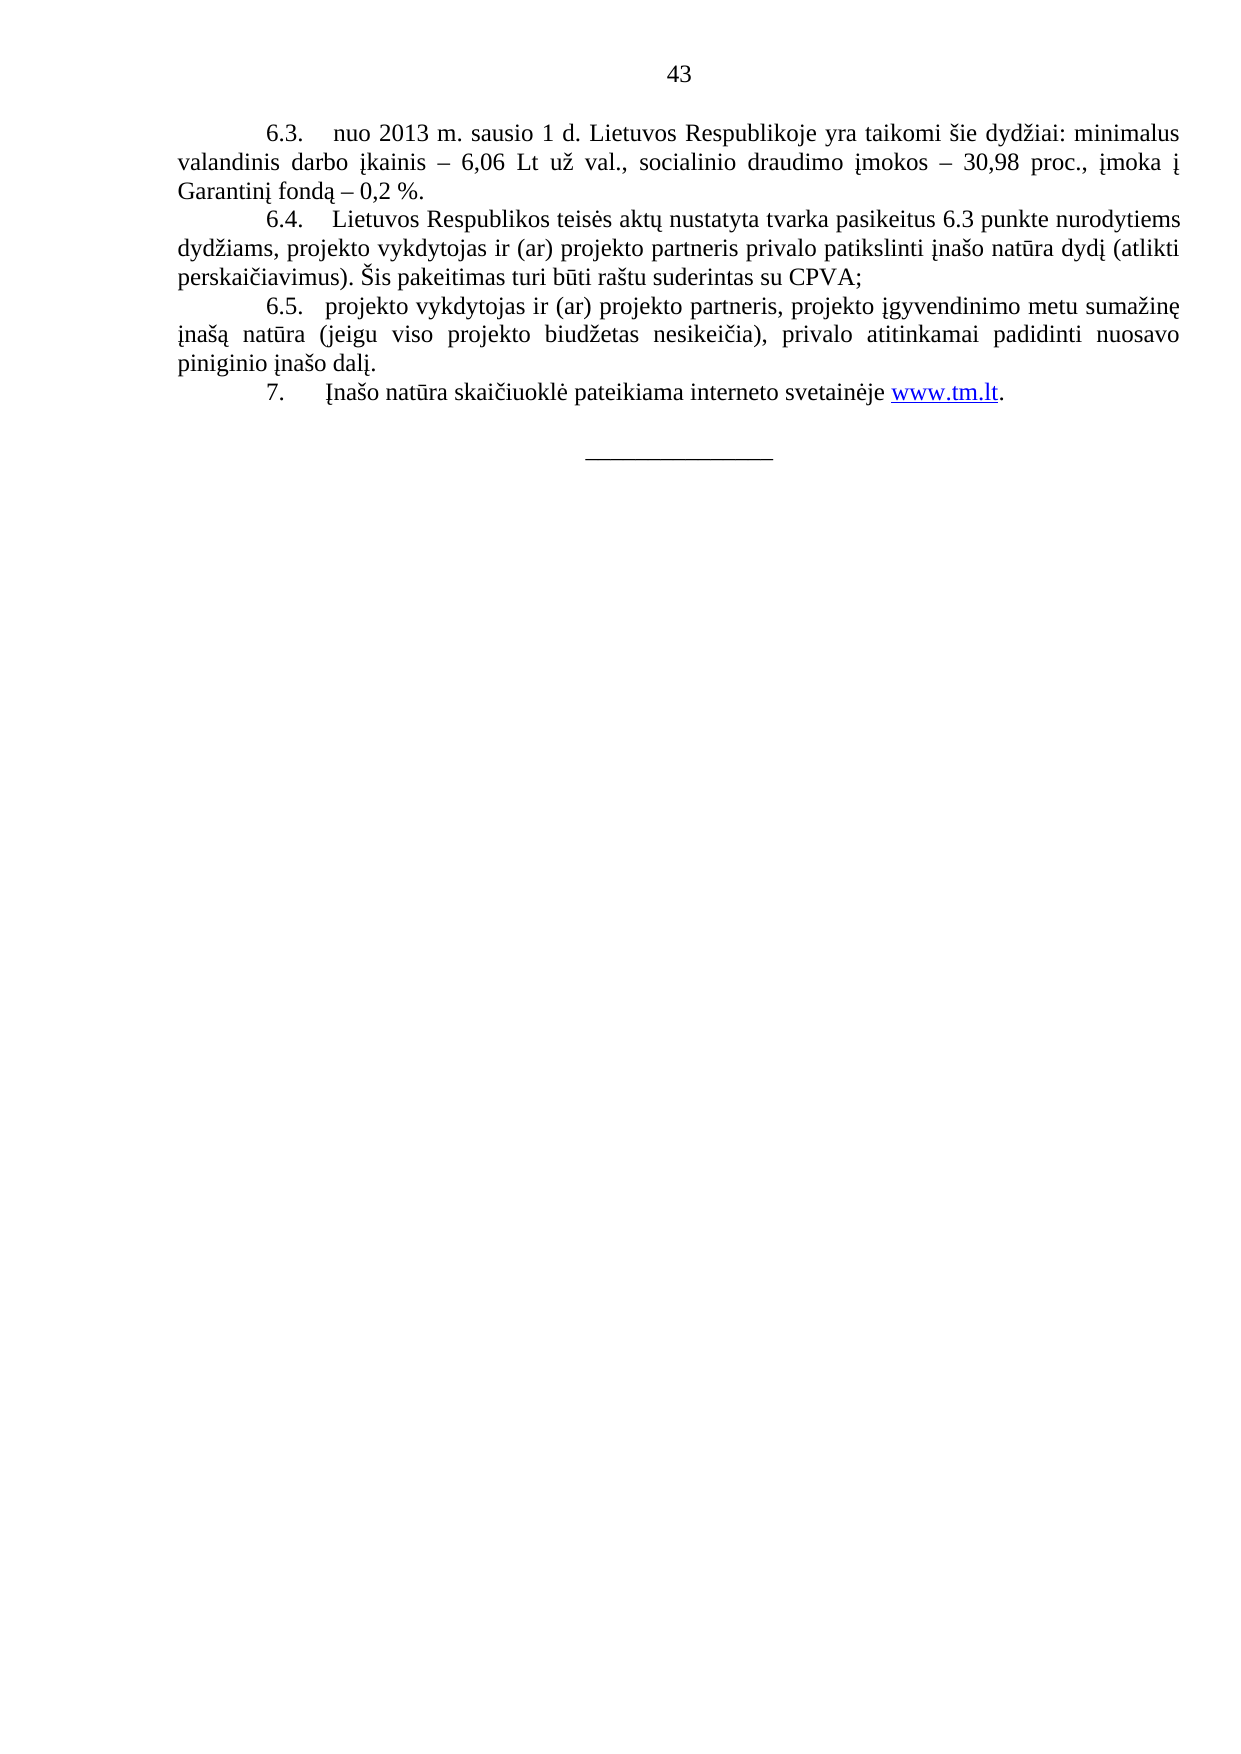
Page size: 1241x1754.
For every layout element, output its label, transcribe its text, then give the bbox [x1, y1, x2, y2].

text _______________ [177, 434, 1181, 463]
text 6.3. nuo 2013 m. sausio 1 d. Lietuvos Respublikoje yra taikomi šie dydžiai: minimalus valandinis darbo įkainis – 6,06 Lt už val., socialinio draudimo įmokos – 30,98 proc., įmoka į Garantinį fondą – 0,2 %. [177, 118, 1181, 204]
text 7. Įnašo natūra skaičiuoklė pateikiama interneto svetainėje www.tm.lt. [177, 377, 1181, 406]
text 6.4. Lietuvos Respublikos teisės aktų nustatyta tvarka pasikeitus 6.3 punkte nurodytiems dydžiams, projekto vykdytojas ir (ar) projekto partneris privalo patikslinti įnašo natūra dydį (atlikti perskaičiavimus). Šis pakeitimas turi būti raštu suderintas su CPVA; [177, 204, 1181, 291]
text 6.5. projekto vykdytojas ir (ar) projekto partneris, projekto įgyvendinimo metu sumažinę įnašą natūra (jeigu viso projekto biudžetas nesikeičia), privalo atitinkamai padidinti nuosavo piniginio įnašo dalį. [177, 291, 1181, 377]
